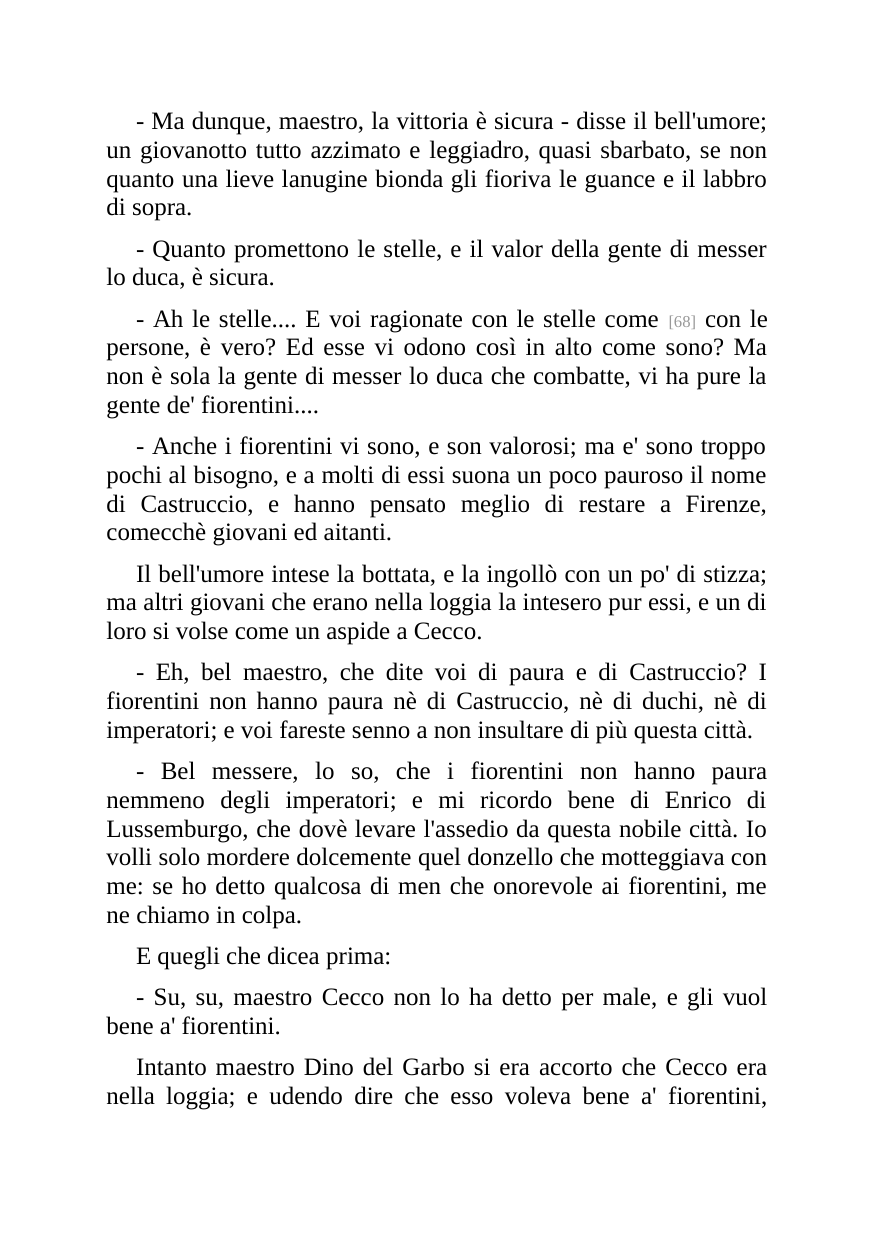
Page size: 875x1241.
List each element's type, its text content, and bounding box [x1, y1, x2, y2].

text - Ah le stelle.... E voi ragionate con le stelle come [68] con le persone, è vero? Ed esse vi odono così in alto come sono? Ma non è sola la gente di messer lo duca che combatte, vi ha pure la gente de' fiorentini.... [106, 304, 768, 419]
text E quegli che dicea prima: [106, 941, 768, 970]
text Intanto maestro Dino del Garbo si era accorto che Cecco era nella loggia; e udendo dire che esso voleva bene a' fiorentini, [106, 1052, 768, 1110]
text - Eh, bel maestro, che dite voi di paura e di Castruccio? I fiorentini non hanno paura nè di Castruccio, nè di duchi, nè di imperatori; e voi fareste senno a non insultare di più questa città. [106, 657, 768, 744]
text - Quanto promettono le stelle, e il valor della gente di messer lo duca, è sicura. [106, 234, 768, 291]
text - Su, su, maestro Cecco non lo ha detto per male, e gli vuol bene a' fiorentini. [106, 982, 768, 1040]
text - Bel messere, lo so, che i fiorentini non hanno paura nemmeno degli imperatori; e mi ricordo bene di Enrico di Lussemburgo, che dovè levare l'assedio da questa nobile città. Io volli solo mordere dolcemente quel donzello che motteggiava con me: se ho detto qualcosa di men che onorevole ai fiorentini, me ne chiamo in colpa. [106, 756, 768, 929]
text - Ma dunque, maestro, la vittoria è sicura - disse il bell'umore; un giovanotto tutto azzimato e leggiadro, quasi sbarbato, se non quanto una lieve lanugine bionda gli fioriva le guance e il labbro di sopra. [106, 106, 768, 221]
text Il bell'umore intese la bottata, e la ingollò con un po' di stizza; ma altri giovani che erano nella loggia la intesero pur essi, e un di loro si volse come un aspide a Cecco. [106, 559, 768, 645]
text - Anche i fiorentini vi sono, e son valorosi; ma e' sono troppo pochi al bisogno, e a molti di essi suona un poco pauroso il nome di Castruccio, e hanno pensato meglio di restare a Firenze, comecchè giovani ed aitanti. [106, 431, 768, 546]
